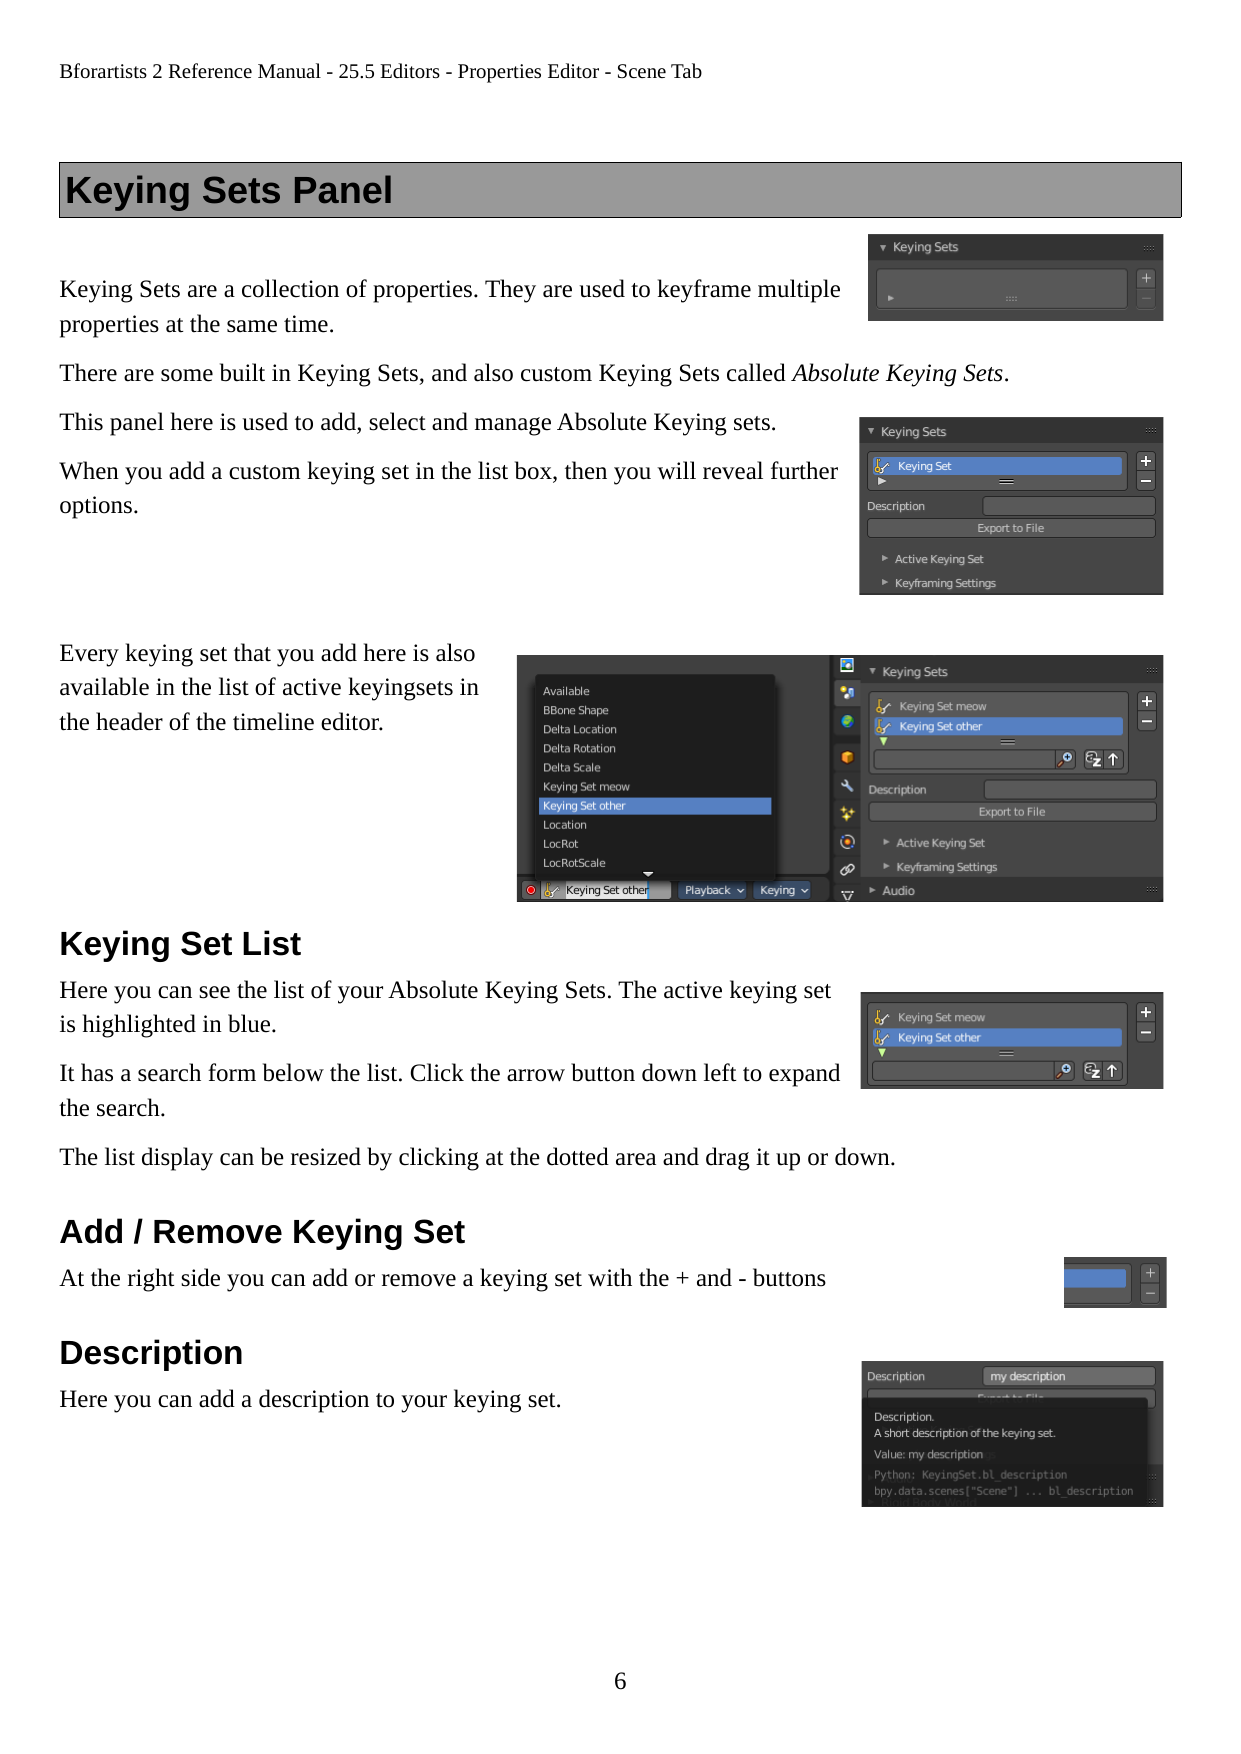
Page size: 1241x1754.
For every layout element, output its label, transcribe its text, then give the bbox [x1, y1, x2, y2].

text Here you can see the list of your Absolute Keying Sets. The active keying set is highlighted in blue. [59, 975, 1181, 1038]
picture [860, 992, 1164, 1089]
picture [1064, 1257, 1167, 1308]
text The list display can be resized by clicking at the dotted area and drag it up or down. [59, 1142, 1181, 1171]
text Here you can add a description to your keying set. [59, 1384, 861, 1413]
text This panel here is used to add, select and manage Absolute Keying sets. [59, 407, 1181, 436]
text There are some built in Keying Sets, and also custom Keying Sets called Absolute Keying Sets. [59, 358, 1181, 387]
table_header Keying Sets Panel [60, 163, 1181, 217]
text Keying Sets are a collection of properties. They are used to keyframe multiple properties at the same time. [59, 274, 1181, 338]
picture [516, 655, 1164, 902]
subtitle Add / Remove Keying Set [59, 1212, 1181, 1251]
text When you add a custom keying set in the list box, then you will reveal further options. [59, 456, 859, 519]
subtitle Keying Set List [59, 924, 1181, 962]
text It has a search form below the list. Click the arrow button down left to expand the search. [59, 1058, 1181, 1122]
picture [859, 417, 1164, 595]
picture [861, 1361, 1164, 1507]
subtitle Description [59, 1333, 1181, 1372]
text Every keying set that you add here is also available in the list of active keyingsets in the header of the timeline editor. [59, 638, 1181, 736]
picture [868, 234, 1164, 321]
text At the right side you can add or remove a keying set with the + and - buttons [59, 1263, 1064, 1292]
